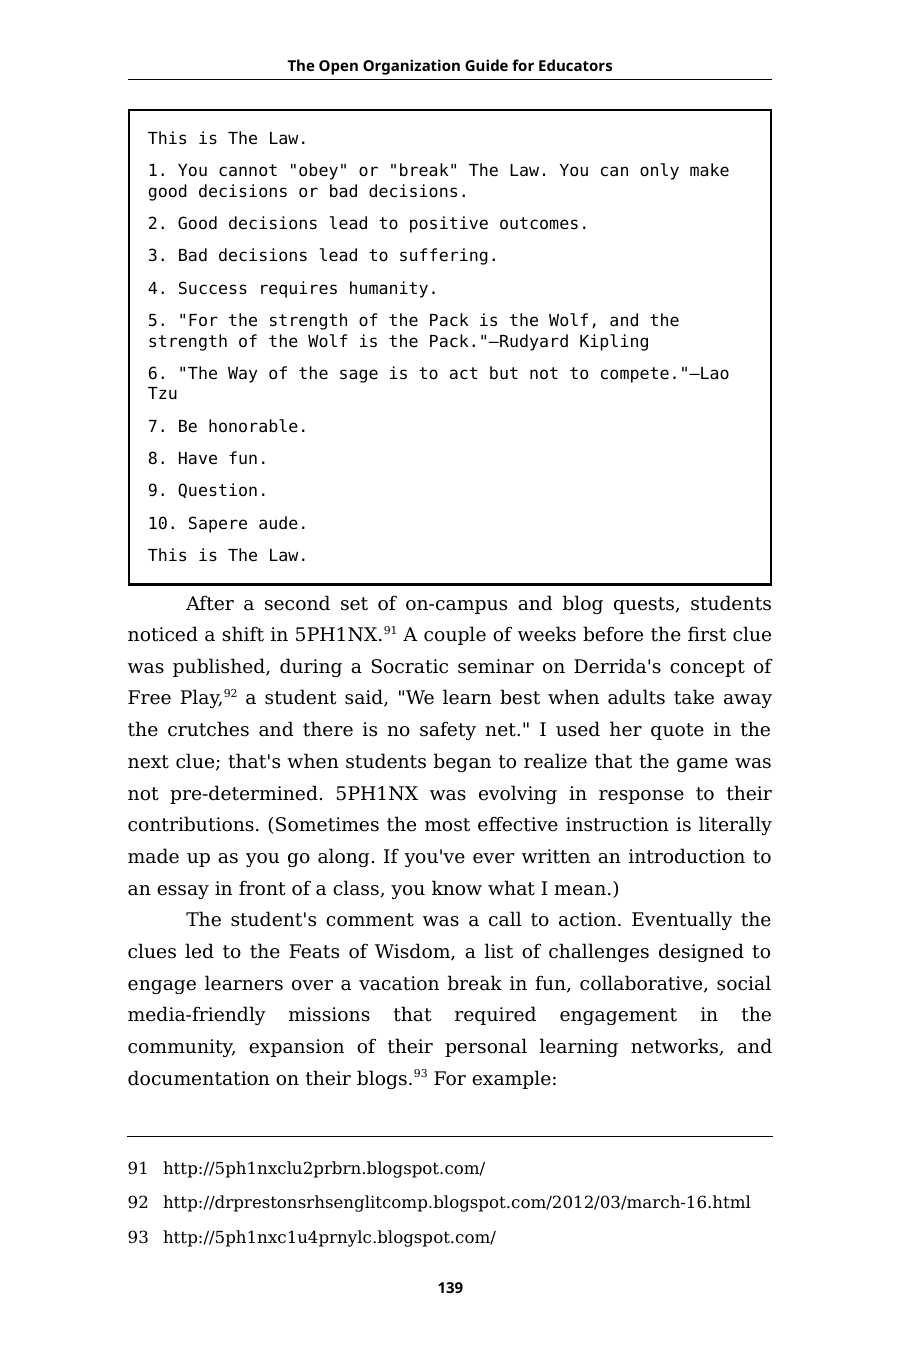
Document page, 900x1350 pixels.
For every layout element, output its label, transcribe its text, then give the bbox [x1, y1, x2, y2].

text After a second set of on-campus and blog quests, students noticed a shift in 5PH1NX. A couple of weeks before the first clue was published, during a Socratic seminar on Derrida's concept of Free Play, a student said, "We learn best when adults take away the crutches and there is no safety net." I used her quote in the next clue; that's when students began to realize that the game was not pre-determined. 5PH1NX was evolving in response to their contributions. (Sometimes the most effective instruction is literally made up as you go along. If you've ever written an introduction to an essay in front of a class, you know what I mean.) [127, 593, 772, 899]
text 3. Bad decisions lead to suffering. [130, 226, 770, 259]
text This is The Law. [130, 526, 770, 583]
text 6. "The Way of the sage is to act but not to compete."‒Lao Tzu [130, 344, 770, 396]
text 5. "For the strength of the Pack is the Wolf, and the strength of the Wolf is the Pack."‒Rudyard Kipling [130, 291, 770, 344]
text 4. Success requires humanity. [130, 259, 770, 291]
text 10. Sapere aude. [130, 494, 770, 526]
text This is The Law. [130, 111, 770, 141]
text 9. Question. [130, 461, 770, 494]
text 2. Good decisions lead to positive outcomes. [130, 194, 770, 226]
text The student's comment was a call to action. Eventually the clues led to the Feats of Wisdom, a list of challenges designed to engage learners over a vacation break in fun, collaborative, social media-friendly missions that required engagement in the community, expansion of their personal learning networks, and documentation on their blogs. For example: [127, 909, 772, 1089]
text http://drprestonsrhsenglitcomp.blogspot.com/2012/03/march-16.html [127, 1193, 772, 1213]
text 7. Be honorable. [130, 396, 770, 429]
text 1. You cannot "obey" or "break" The Law. You can only make good decisions or bad decisions. [130, 141, 770, 194]
text 8. Have fun. [130, 429, 770, 461]
text http://5ph1nxclu2prbrn.blogspot.com/ [127, 1159, 772, 1178]
text http://5ph1nxc1u4prnylc.blogspot.com/ [127, 1228, 772, 1247]
